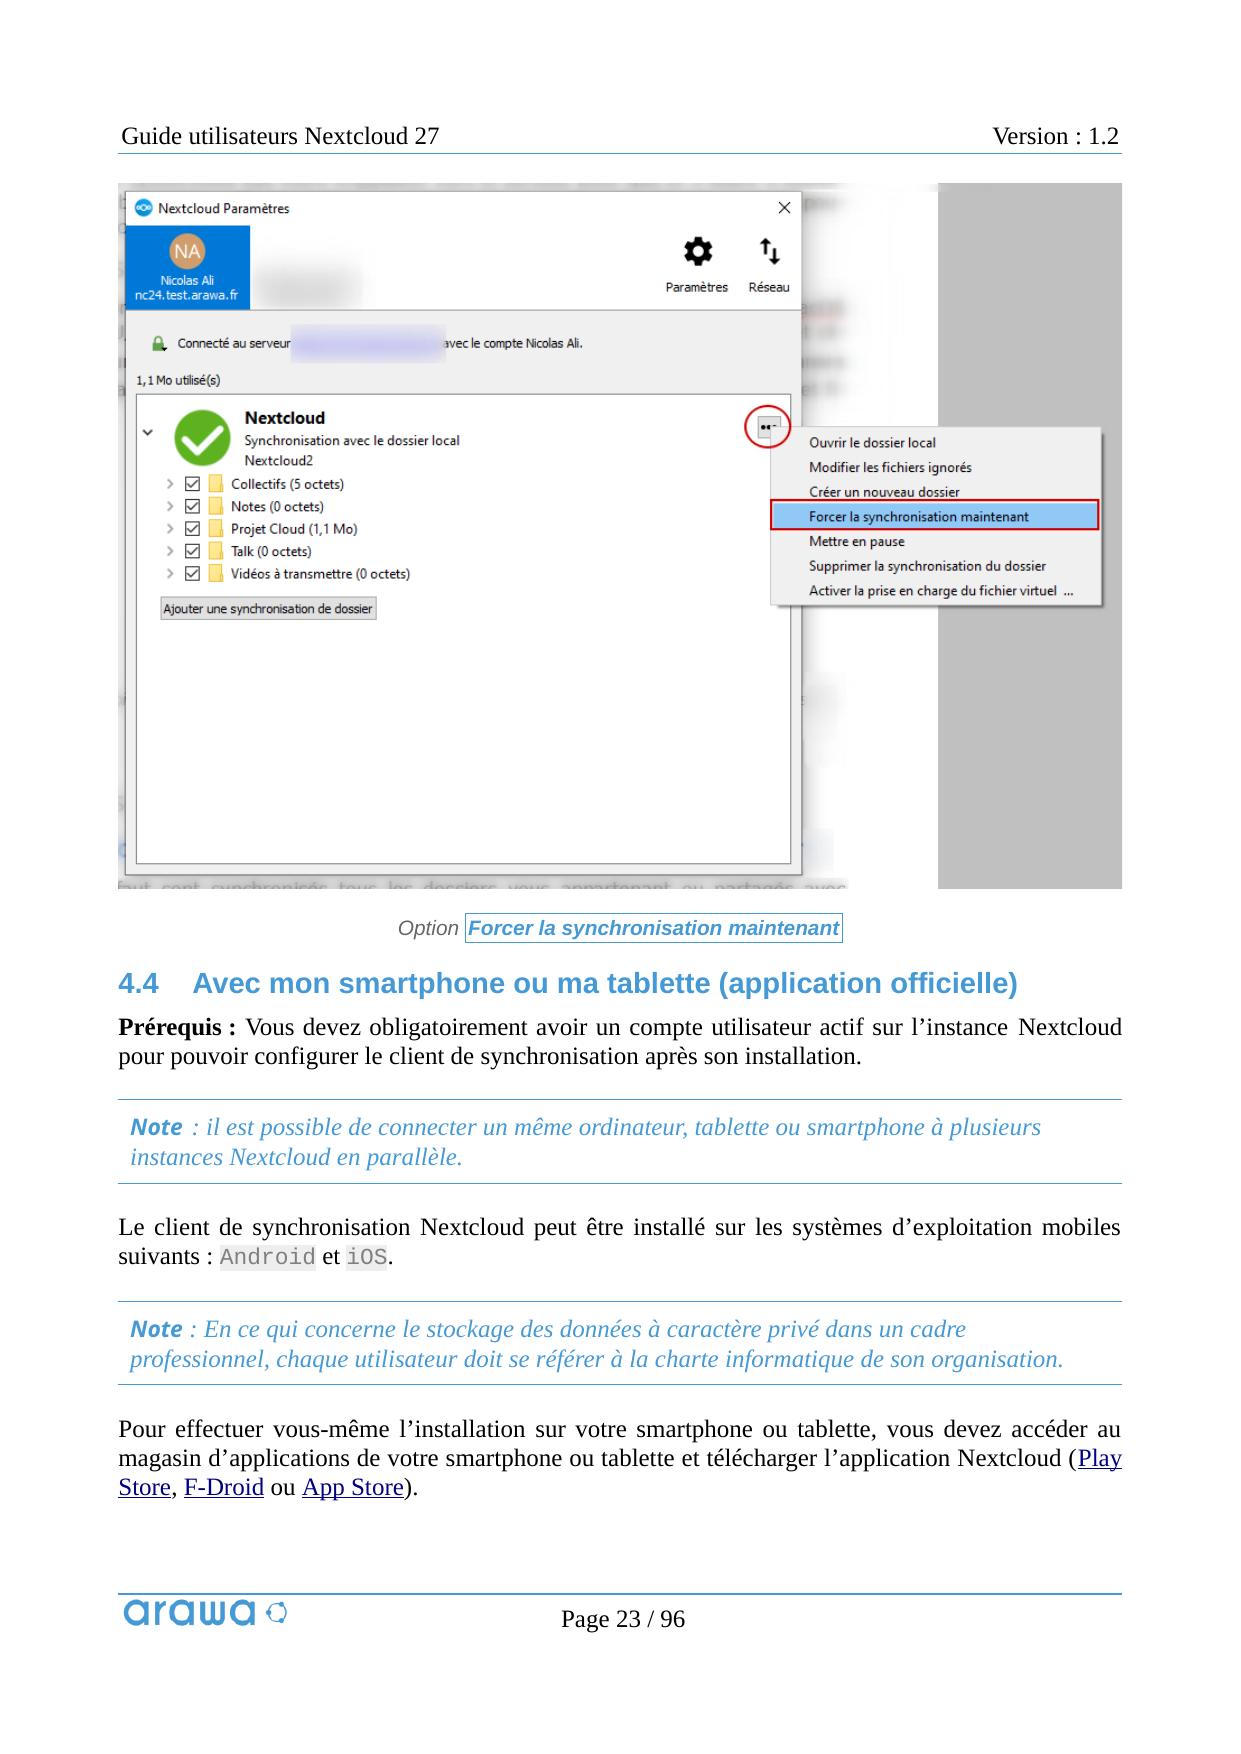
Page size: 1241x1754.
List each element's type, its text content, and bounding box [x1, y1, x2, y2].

picture [121, 1597, 290, 1628]
text Note : il est possible de connecter un même ordinateur, tablette ou smartphone à plusieurs instances Nextcloud en parallèle. [118, 1100, 1122, 1183]
text Prérequis : Vous devez obligatoirement avoir un compte utilisateur actif sur l’instance Nextcloud pour pouvoir configurer le client de synchronisation après son installation. [118, 1012, 1122, 1070]
picture [118, 183, 1123, 889]
text Le client de synchronisation Nextcloud peut être installé sur les systèmes d’exploitation mobiles suivants : Android et iOS. [118, 1212, 1122, 1271]
text Note : En ce qui concerne le stockage des données à caractère privé dans un cadre professionnel, chaque utilisateur doit se référer à la charte informatique de son organisation. [118, 1302, 1122, 1384]
subtitle Avec mon smartphone ou ma tablette (application officielle) [118, 966, 1122, 1000]
text Pour effectuer vous-même l’installation sur votre smartphone ou tablette, vous devez accéder au magasin d’applications de votre smartphone ou tablette et télécharger l’application Nextcloud (Play Store, F-Droid ou App Store). [118, 1414, 1122, 1500]
text [843, 912, 1122, 942]
text Option Forcer la synchronisation maintenant [118, 912, 842, 942]
